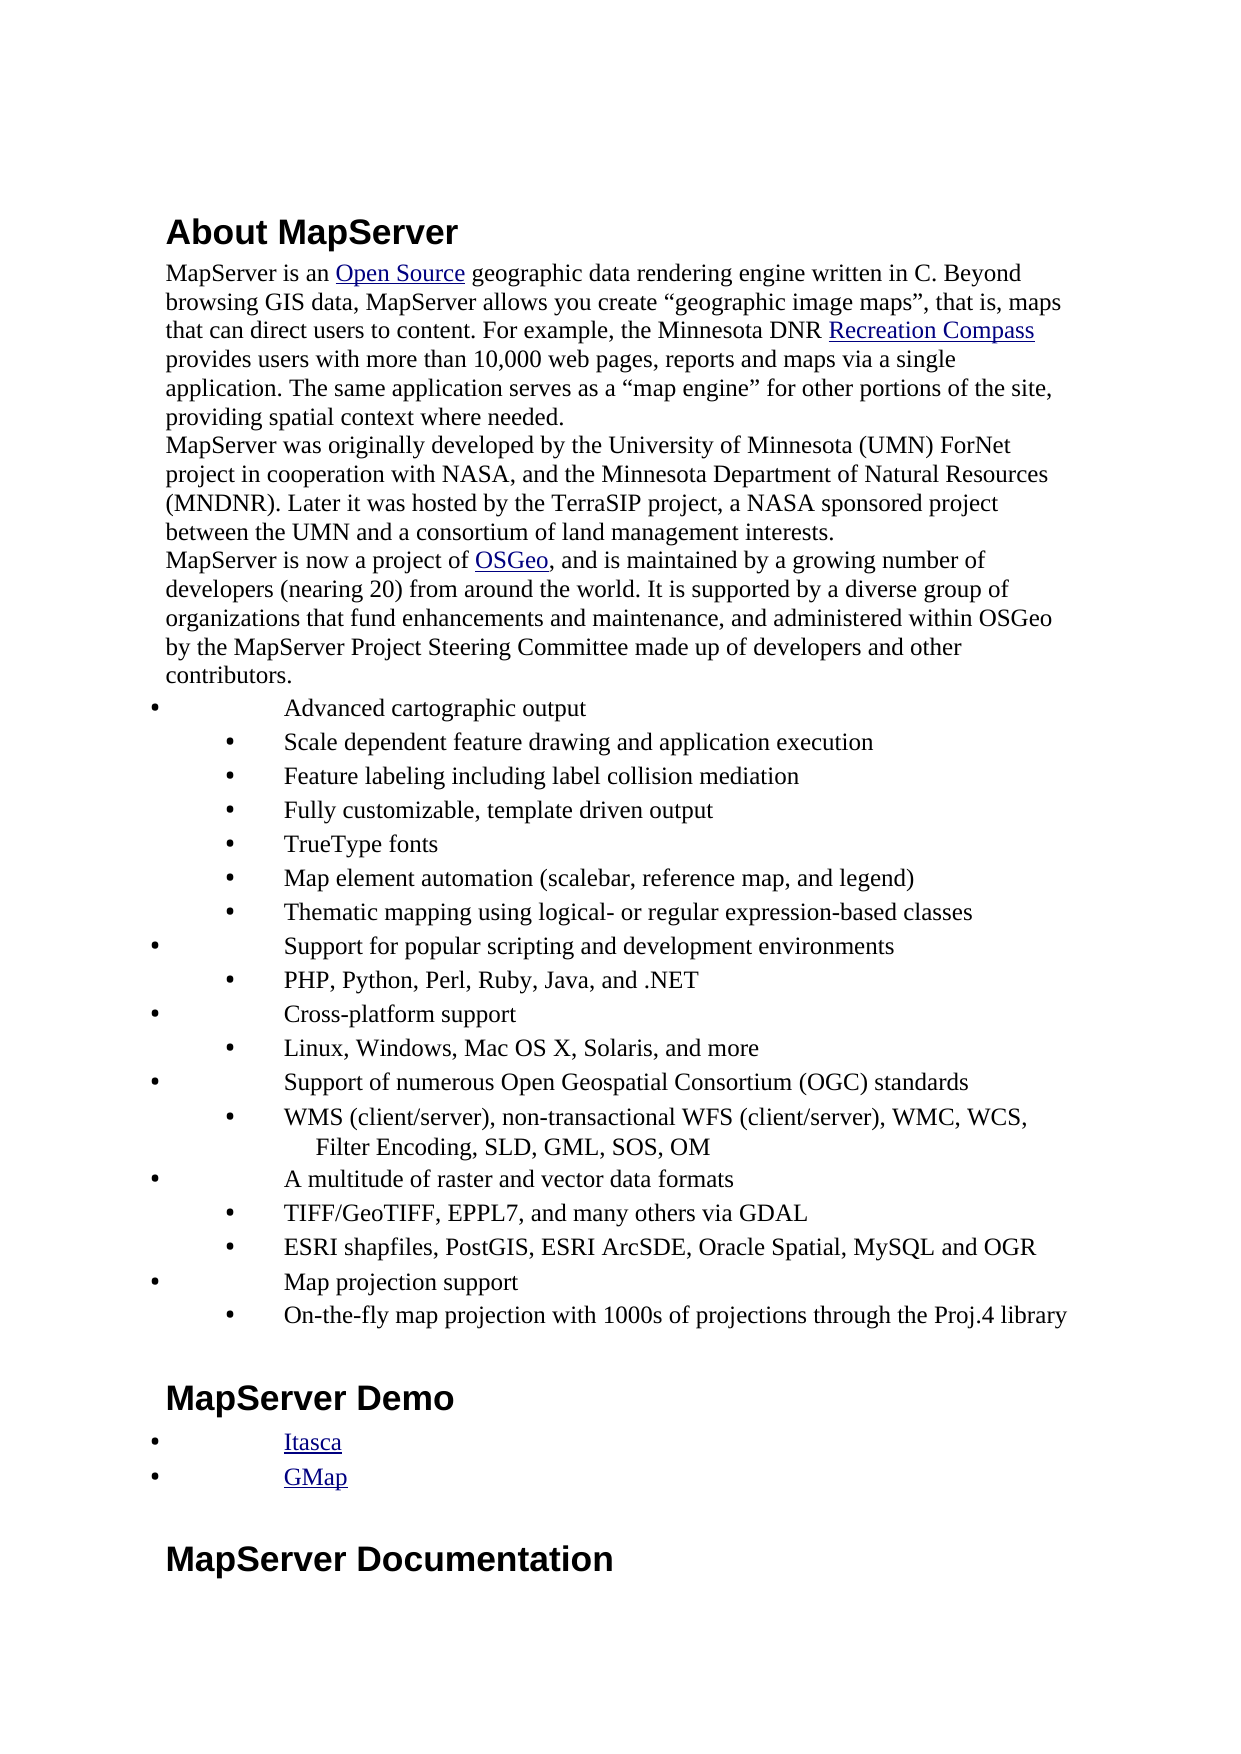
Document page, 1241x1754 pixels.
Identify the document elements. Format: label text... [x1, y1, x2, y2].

list Cross-platform support [150, 996, 1075, 1030]
list Thematic mapping using logical- or regular expression-based classes [225, 894, 1075, 928]
list Support of numerous Open Geospatial Consortium (OGC) standards [150, 1064, 1075, 1098]
subtitle MapServer Demo [165, 1377, 1075, 1418]
text MapServer was originally developed by the University of Minnesota (UMN) ForNet project in cooperation with NASA, and the Minnesota Department of Natural Resources (MNDNR). Later it was hosted by the TerraSIP project, a NASA sponsored project between the UMN and a consortium of land management interests. [165, 431, 1075, 546]
list TrueType fonts [225, 826, 1075, 860]
list Linux, Windows, Mac OS X, Solaris, and more [225, 1030, 1075, 1064]
list Map element automation (scalebar, reference map, and legend) [225, 860, 1075, 894]
list Fully customizable, template driven output [225, 792, 1075, 826]
list Map projection support [150, 1263, 1075, 1297]
list On-the-fly map projection with 1000s of projections through the Proj.4 library [225, 1297, 1075, 1331]
list ESRI shapfiles, PostGIS, ESRI ArcSDE, Oracle Spatial, MySQL and OGR [225, 1229, 1075, 1263]
list Feature labeling including label collision mediation [225, 757, 1075, 792]
list Advanced cartographic output [150, 689, 1075, 723]
list Support for popular scripting and development environments [150, 928, 1075, 962]
list Scale dependent feature drawing and application execution [225, 723, 1075, 757]
list Itasca [150, 1424, 1075, 1458]
list PHP, Python, Perl, Ruby, Java, and .NET [225, 962, 1075, 996]
list WMS (client/server), non-transactional WFS (client/server), WMC, WCS, Filter Encoding, SLD, GML, SOS, OM [225, 1098, 1075, 1161]
text MapServer is an Open Source geographic data rendering engine written in C. Beyond browsing GIS data, MapServer allows you create “geographic image maps”, that is, maps that can direct users to content. For example, the Minnesota DNR Recreation Compass provides users with more than 10,000 web pages, reports and maps via a single application. The same application serves as a “map engine” for other portions of the site, providing spatial context where needed. [165, 258, 1075, 431]
list GMap [150, 1458, 1075, 1492]
list A multitude of raster and vector data formats [150, 1161, 1075, 1195]
subtitle About MapServer [165, 211, 1075, 252]
text MapServer is now a project of OSGeo, and is maintained by a growing number of developers (nearing 20) from around the world. It is supported by a diverse group of organizations that fund enhancements and maintenance, and administered within OSGeo by the MapServer Project Steering Committee made up of developers and other contributors. [165, 546, 1075, 689]
list TIFF/GeoTIFF, EPPL7, and many others via GDAL [225, 1195, 1075, 1229]
subtitle MapServer Documentation [165, 1538, 1075, 1579]
